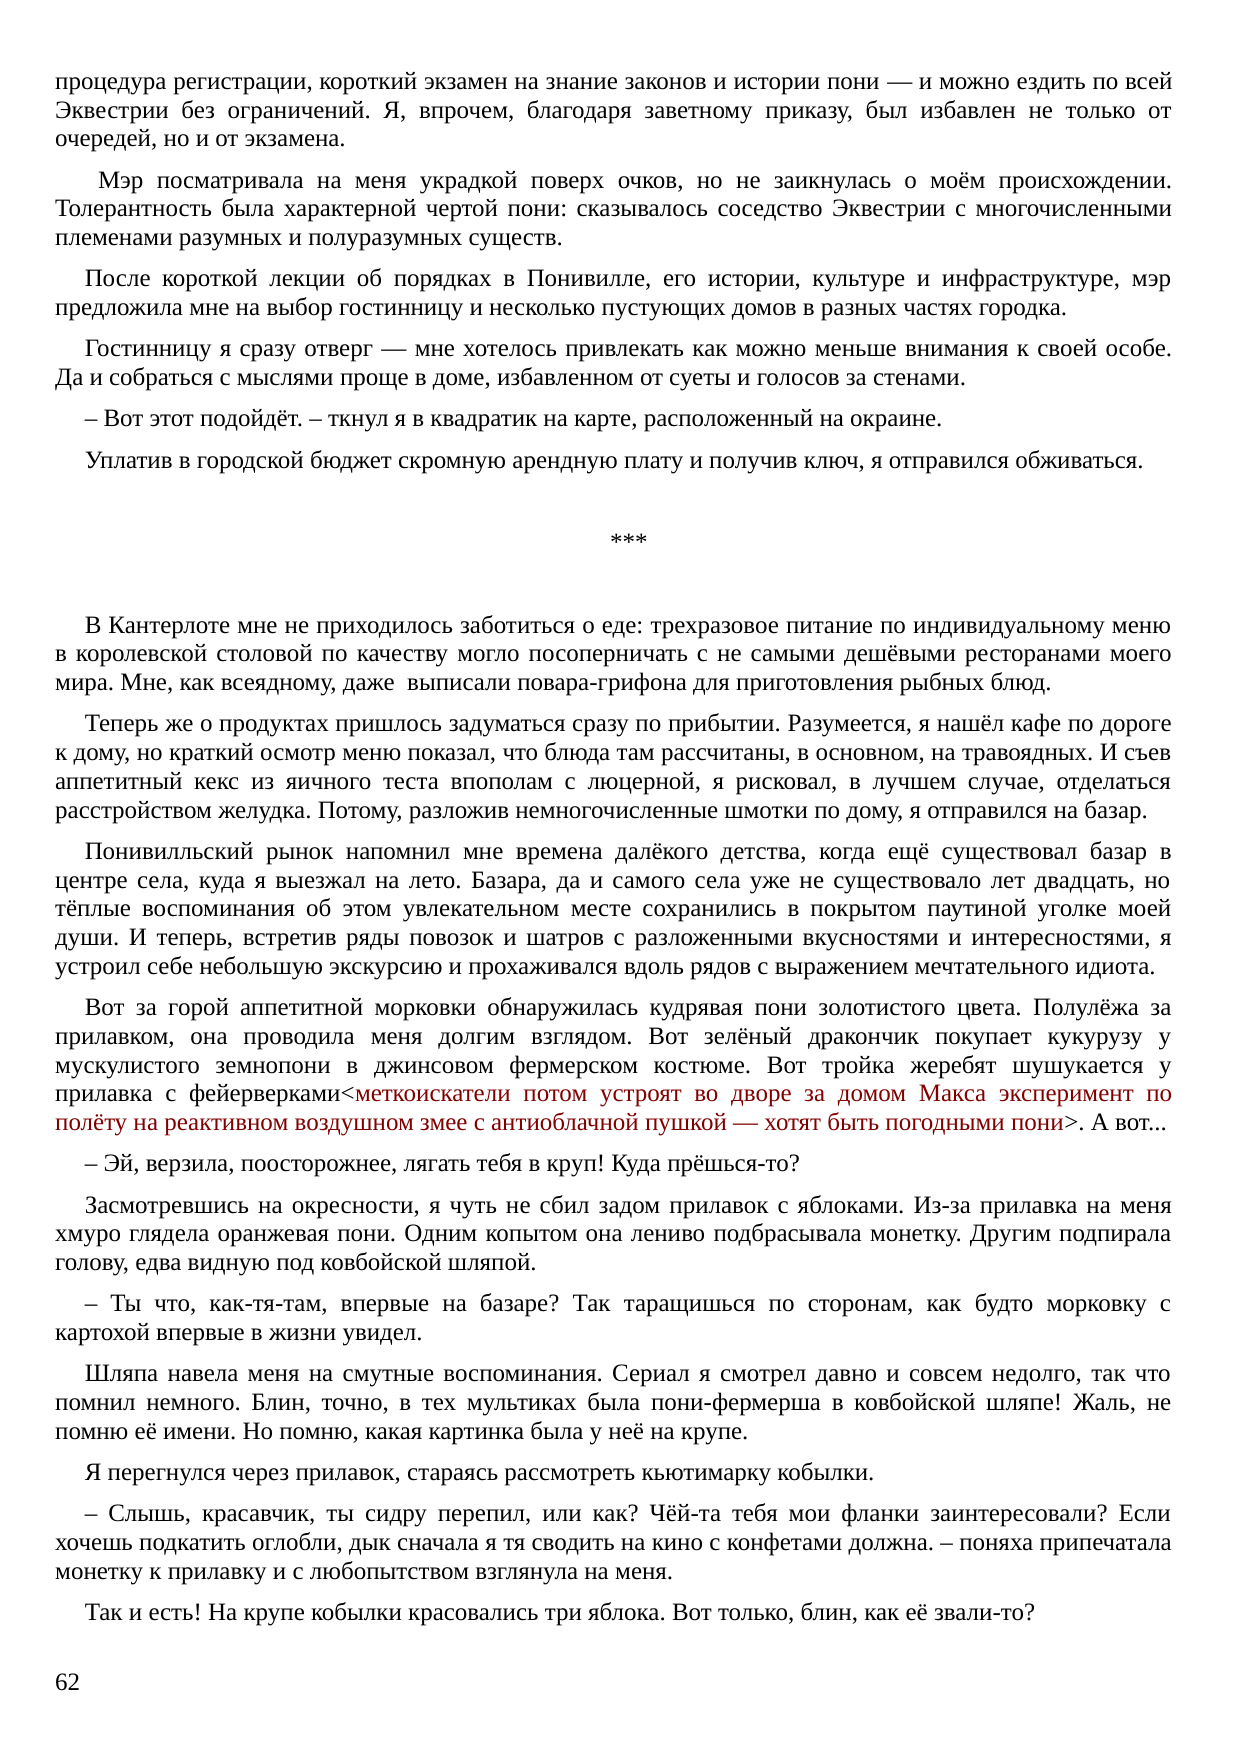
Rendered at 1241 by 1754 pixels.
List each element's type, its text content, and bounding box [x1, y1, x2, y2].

text – Слышь, красавчик, ты сидру перепил, или как? Чёй-та тебя мои фланки заинтересовали? Если хочешь подкатить оглобли, дык сначала я тя сводить на кино с конфетами должна. – поняха припечатала монетку к прилавку и с любопытством взглянула на меня. [55, 1498, 1173, 1585]
text Вот за горой аппетитной морковки обнаружилась кудрявая пони золотистого цвета. Полулёжа за прилавком, она проводила меня долгим взглядом. Вот зелёный дракончик покупает кукурузу у мускулистого земнопони в джинсовом фермерском костюме. Вот тройка жеребят шушукается у прилавка с фейерверками<меткоискатели потом устроят во дворе за домом Макса эксперимент по полёту на реактивном воздушном змее с антиоблачной пушкой — хотят быть погодными пони>. А вот... [55, 992, 1173, 1136]
text Теперь же о продуктах пришлось задуматься сразу по прибытии. Разумеется, я нашёл кафе по дороге к дому, но краткий осмотр меню показал, что блюда там рассчитаны, в основном, на травоядных. И съев аппетитный кекс из яичного теста впополам с люцерной, я рисковал, в лучшем случае, отделаться расстройством желудка. Потому, разложив немногочисленные шмотки по дому, я отправился на базар. [55, 708, 1173, 823]
text Шляпа навела меня на смутные воспоминания. Сериал я смотрел давно и совсем недолго, так что помнил немного. Блин, точно, в тех мультиках была пони-фермерша в ковбойской шляпе! Жаль, не помню её имени. Но помню, какая картинка была у неё на крупе. [55, 1358, 1173, 1445]
text *** [55, 527, 1173, 556]
text Понивилльский рынок напомнил мне времена далёкого детства, когда ещё существовал базар в центре села, куда я выезжал на лето. Базара, да и самого села уже не существовало лет двадцать, но тёплые воспоминания об этом увлекательном месте сохранились в покрытом паутиной уголке моей души. И теперь, встретив ряды повозок и шатров с разложенными вкусностями и интересностями, я устроил себе небольшую экскурсию и прохаживался вдоль рядов с выражением мечтательного идиота. [55, 836, 1173, 980]
text После короткой лекции об порядках в Понивилле, его истории, культуре и инфраструктуре, мэр предложила мне на выбор гостинницу и несколько пустующих домов в разных частях городка. [55, 263, 1173, 321]
text Засмотревшись на окресности, я чуть не сбил задом прилавок с яблоками. Из-за прилавка на меня хмуро глядела оранжевая пони. Одним копытом она лениво подбрасывала монетку. Другим подпирала голову, едва видную под ковбойской шляпой. [55, 1190, 1173, 1276]
text В Кантерлоте мне не приходилось заботиться о еде: трехразовое питание по индивидуальному меню в королевской столовой по качеству могло посоперничать с не самыми дешёвыми ресторанами моего мира. Мне, как всеядному, даже выписали повара-грифона для приготовления рыбных блюд. [55, 610, 1173, 696]
text Я перегнулся через прилавок, стараясь рассмотреть кьютимарку кобылки. [55, 1457, 1173, 1486]
text – Ты что, как-тя-там, впервые на базаре? Так таращишься по сторонам, как будто морковку с картохой впервые в жизни увидел. [55, 1288, 1173, 1346]
text – Эй, верзила, поосторожнее, лягать тебя в круп! Куда прёшься-то? [55, 1148, 1173, 1177]
text Гостинницу я сразу отверг — мне хотелось привлекать как можно меньше внимания к своей особе. Да и собраться с мыслями проще в доме, избавленном от суеты и голосов за стенами. [55, 333, 1173, 391]
text Уплатив в городской бюджет скромную арендную плату и получив ключ, я отправился обживаться. [55, 445, 1173, 473]
text Мэр посматривала на меня украдкой поверх очков, но не заикнулась о моём происхождении. Толерантность была характерной чертой пони: сказывалось соседство Эквестрии с многочисленными племенами разумных и полуразумных существ. [55, 165, 1173, 251]
text процедура регистрации, короткий экзамен на знание законов и истории пони — и можно ездить по всей Эквестрии без ограничений. Я, впрочем, благодаря заветному приказу, был избавлен не только от очередей, но и от экзамена. [55, 66, 1173, 152]
text – Вот этот подойдёт. – ткнул я в квадратик на карте, расположенный на окраине. [55, 403, 1173, 432]
text Так и есть! На крупе кобылки красовались три яблока. Вот только, блин, как её звали-то? [55, 1597, 1173, 1626]
